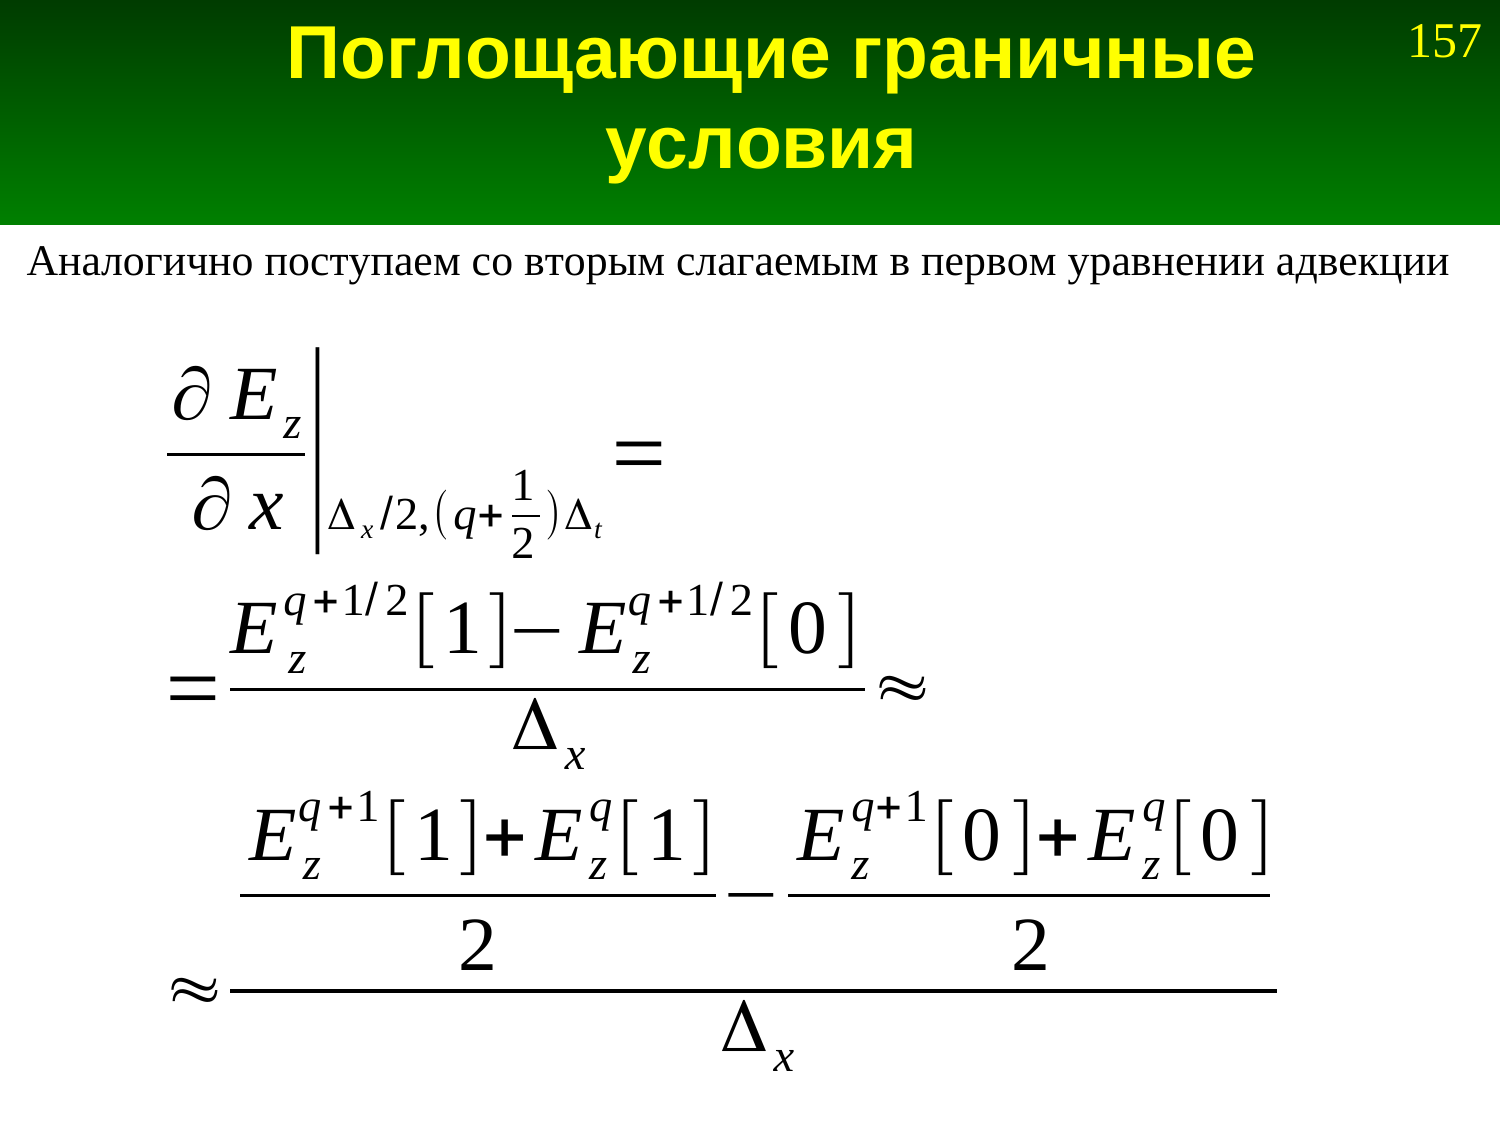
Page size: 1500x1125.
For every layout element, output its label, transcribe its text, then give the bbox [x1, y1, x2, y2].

title Поглощающие граничные условия [123, 0, 1399, 192]
text_box Аналогично поступаем со вторым слагаемым в первом уравнении адвекции [11, 224, 1487, 300]
chart [142, 342, 1302, 1082]
